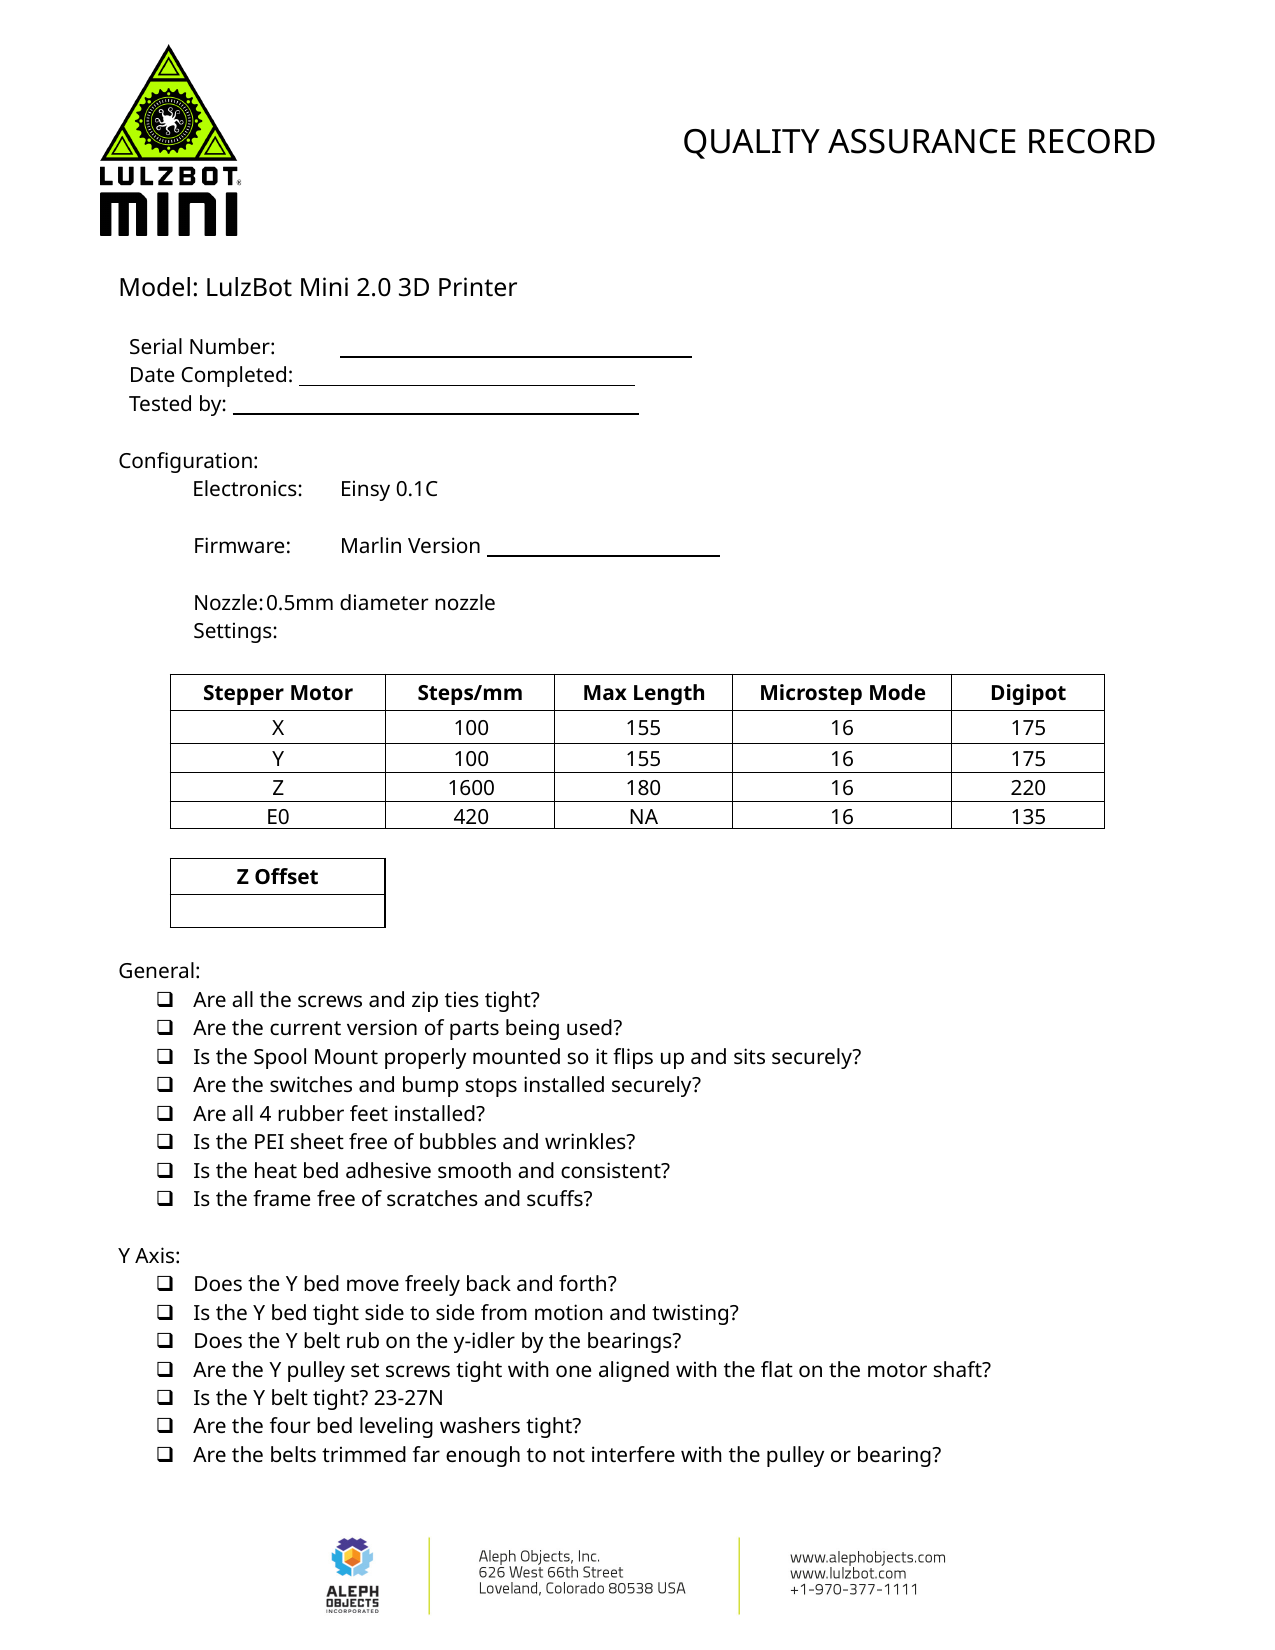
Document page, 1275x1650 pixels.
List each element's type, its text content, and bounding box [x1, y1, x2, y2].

table_cell 175 [952, 711, 1104, 743]
text Configuration: [118, 446, 1157, 474]
table_cell 420 [386, 802, 554, 828]
table_cell 135 [952, 802, 1104, 828]
list Are the current version of parts being used? [156, 1013, 1157, 1042]
text Electronics: Einsy 0.1C [118, 474, 1157, 503]
text Model: LulzBot Mini 2.0 3D Printer [118, 270, 1157, 304]
text Firmware: Marlin Version [118, 531, 1157, 560]
list Is the Spool Mount properly mounted so it flips up and sits securely? [156, 1042, 1157, 1070]
text Y Axis: [118, 1241, 1157, 1269]
table_header Steps/mm [386, 675, 554, 710]
table_cell Z [171, 773, 385, 801]
table_cell NA [555, 802, 732, 828]
list Are all the screws and zip ties tight? [156, 985, 1157, 1013]
picture [0, 1500, 1275, 1650]
table_header Z Offset [171, 859, 384, 894]
list Are the Y pulley set screws tight with one aligned with the flat on the motor shaft? [156, 1355, 1157, 1383]
table_cell 16 [733, 711, 951, 743]
table_cell 1600 [386, 773, 554, 801]
list Are the switches and bump stops installed securely? [156, 1070, 1157, 1099]
table_header Microstep Mode [733, 675, 951, 710]
text Nozzle: 0.5mm diameter nozzle [118, 588, 1157, 617]
table_header Digipot [952, 675, 1104, 710]
list Are the four bed leveling washers tight? [156, 1412, 1157, 1440]
list Does the Y belt rub on the y-idler by the bearings? [156, 1326, 1157, 1355]
table_header Max Length [555, 675, 732, 710]
list Is the PEI sheet free of bubbles and wrinkles? [156, 1127, 1157, 1156]
text Tested by: [118, 389, 1157, 417]
table_cell 175 [952, 744, 1104, 772]
table_header Stepper Motor [171, 675, 385, 710]
table_cell 100 [386, 711, 554, 743]
list Is the Y bed tight side to side from motion and twisting? [156, 1298, 1157, 1326]
list Does the Y bed move freely back and forth? [156, 1269, 1157, 1298]
table_cell 16 [733, 802, 951, 828]
list Is the heat bed adhesive smooth and consistent? [156, 1156, 1157, 1184]
table_cell 16 [733, 773, 951, 801]
table_cell 220 [952, 773, 1104, 801]
text General: [118, 957, 1157, 985]
text Settings: [193, 617, 1176, 645]
list Are all 4 rubber feet installed? [156, 1099, 1157, 1127]
table_cell 155 [555, 744, 732, 772]
list Is the Y belt tight? 23-27N [156, 1383, 1157, 1412]
table_cell 16 [733, 744, 951, 772]
table_cell E0 [171, 802, 385, 828]
table_cell Y [171, 744, 385, 772]
picture [100, 44, 242, 236]
list Are the belts trimmed far enough to not interfere with the pulley or bearing? [156, 1440, 1157, 1468]
table_cell X [171, 711, 385, 743]
text Serial Number: [118, 332, 1157, 361]
table_cell [171, 895, 384, 927]
text Date Completed: [118, 361, 1157, 389]
list Is the frame free of scratches and scuffs? [156, 1184, 1157, 1213]
table_cell 100 [386, 744, 554, 772]
table_cell 155 [555, 711, 732, 743]
table_cell 180 [555, 773, 732, 801]
